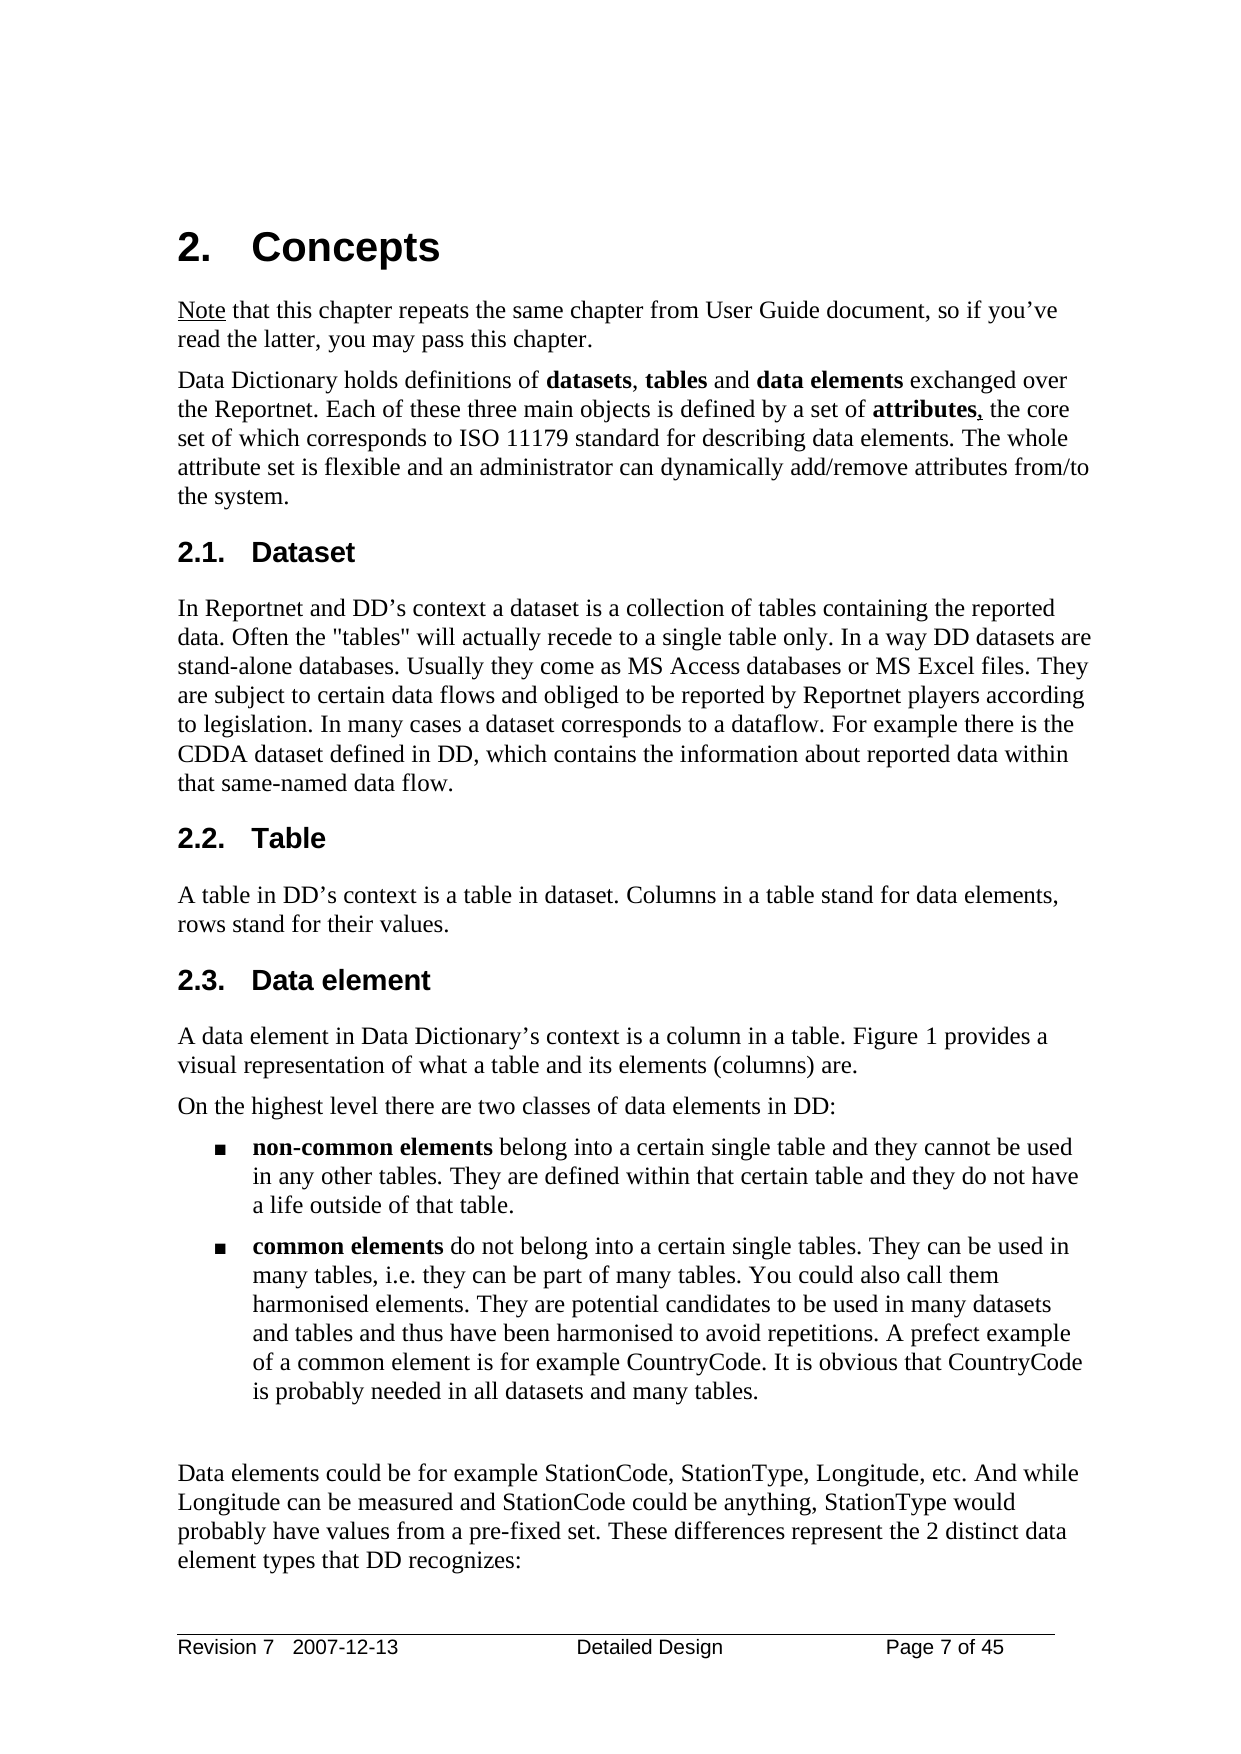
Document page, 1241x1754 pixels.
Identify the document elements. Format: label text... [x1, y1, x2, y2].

text A table in DD’s context is a table in dataset. Columns in a table stand for data elements, rows stand for their values. [177, 880, 1092, 938]
text In Reportnet and DD’s context a dataset is a collection of tables containing the reported data. Often the "tables" will actually recede to a single table only. In a way DD datasets are stand-alone databases. Usually they come as MS Access databases or MS Excel files. They are subject to certain data flows and obliged to be reported by Reportnet players according to legislation. In many cases a dataset corresponds to a dataflow. For example there is the CDDA dataset defined in DD, which contains the information about reported data within that same-named data flow. [177, 593, 1092, 797]
list non-common elements belong into a certain single table and they cannot be used in any other tables. They are defined within that certain table and they do not have a life outside of that table. [215, 1132, 1092, 1219]
subtitle Data element [177, 963, 1092, 996]
text Note that this chapter repeats the same chapter from User Guide document, so if you’ve read the latter, you may pass this chapter. [177, 295, 1092, 353]
text Data Dictionary holds definitions of datasets, tables and data elements exchanged over the Reportnet. Each of these three main objects is defined by a set of attributes, the core set of which corresponds to ISO 11179 standard for describing data elements. The whole attribute set is flexible and an administrator can dynamically add/remove attributes from/to the system. [177, 365, 1092, 510]
subtitle Concepts [177, 222, 1092, 270]
text Data elements could be for example StationCode, StationType, Longitude, etc. And while Longitude can be measured and StationCode could be anything, StationType would probably have values from a pre-fixed set. These differences represent the 2 distinct data element types that DD recognizes: [177, 1458, 1092, 1574]
list common elements do not belong into a certain single tables. They can be used in many tables, i.e. they can be part of many tables. You could also call them harmonised elements. They are potential candidates to be used in many datasets and tables and thus have been harmonised to avoid repetitions. A prefect example of a common element is for example CountryCode. It is obvious that CountryCode is probably needed in all datasets and many tables. [215, 1231, 1092, 1405]
text A data element in Data Dictionary’s context is a column in a table. Figure 1 provides a visual representation of what a table and its elements (columns) are. [177, 1021, 1092, 1079]
text On the highest level there are two classes of data elements in DD: [177, 1091, 1092, 1120]
subtitle Dataset [177, 535, 1092, 568]
subtitle Table [177, 821, 1092, 855]
